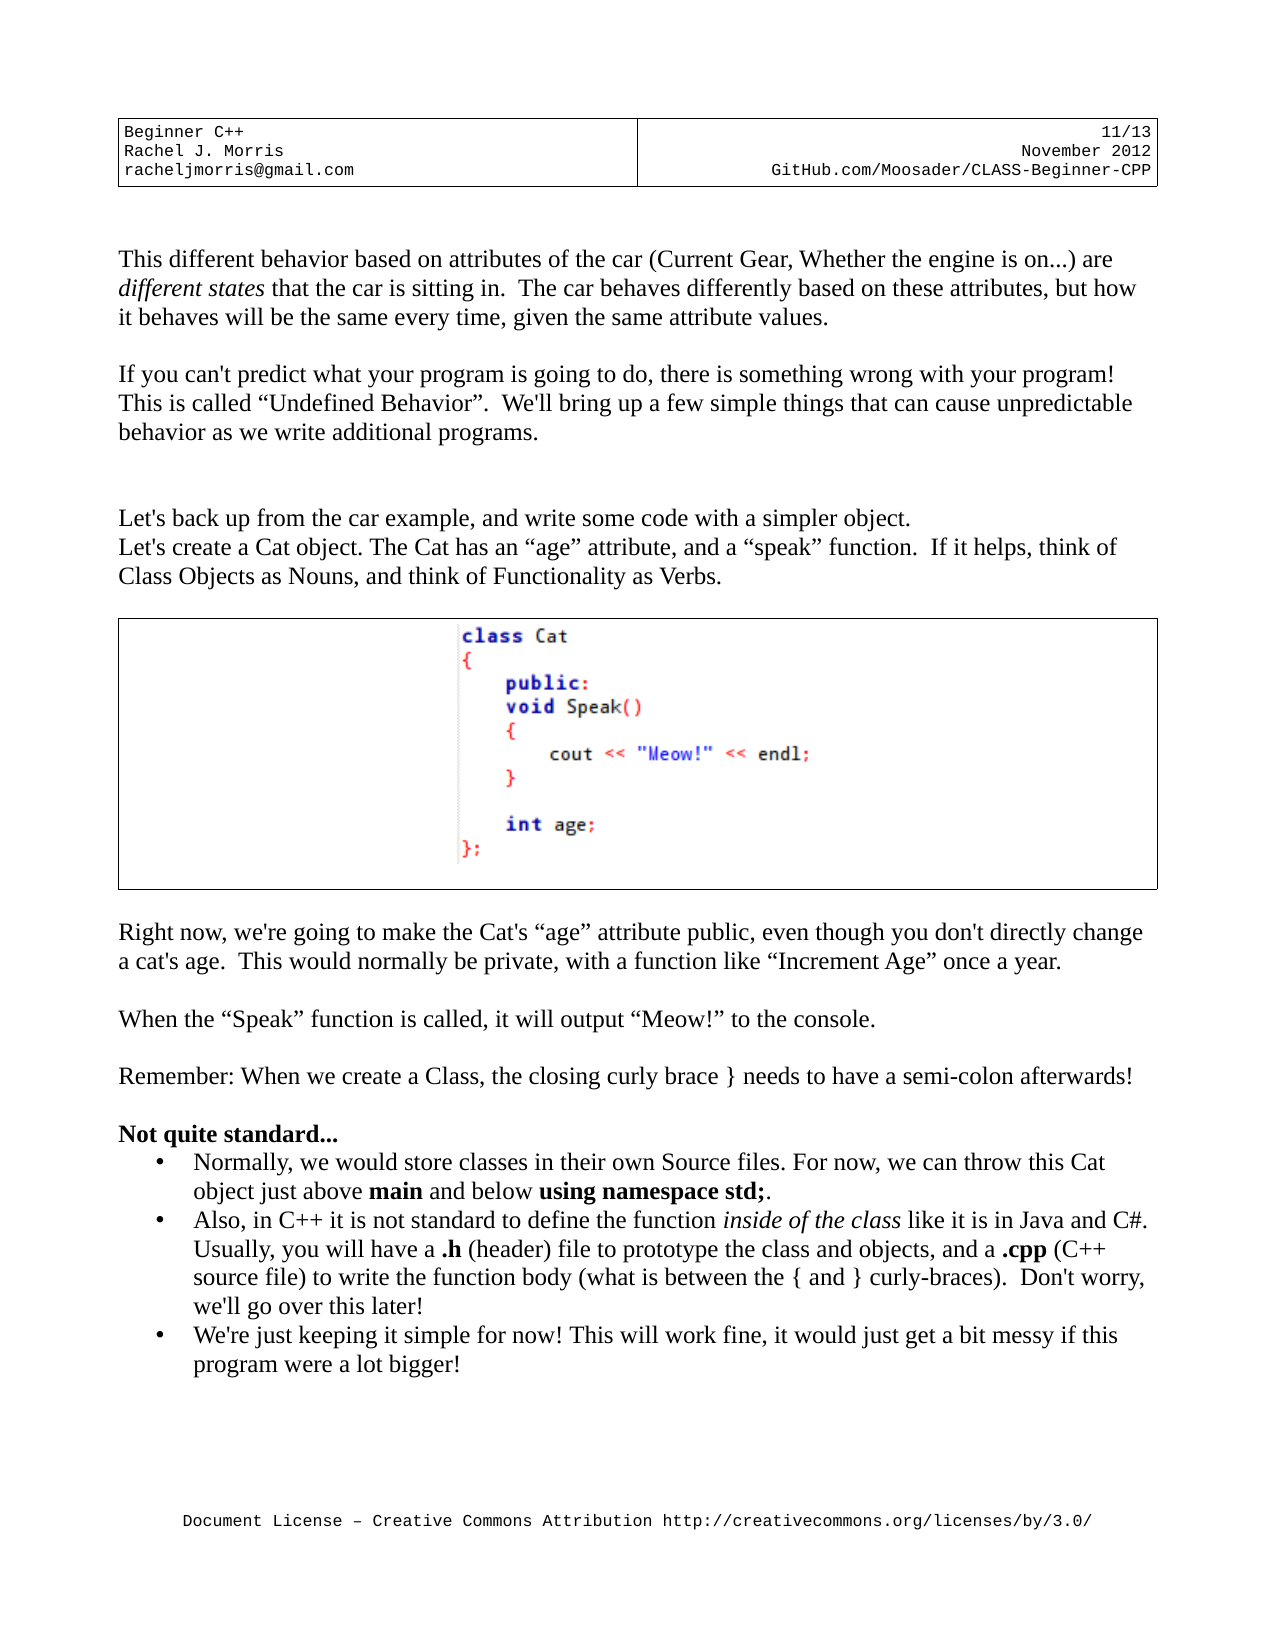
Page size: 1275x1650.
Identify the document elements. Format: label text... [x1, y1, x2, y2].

list We're just keeping it simple for now! This will work fine, it would just get a bit messy if this program were a lot bigger! [156, 1320, 1157, 1377]
text Not quite standard... [118, 1119, 1157, 1147]
text If you can't predict what your program is going to do, there is something wrong with your program! This is called “Undefined Behavior”. We'll bring up a few simple things that can cause unpredictable behavior as we write additional programs. [118, 359, 1157, 446]
text Remember: When we create a Class, the closing curly brace } needs to have a semi-colon afterwards! [118, 1061, 1157, 1090]
list Also, in C++ it is not standard to define the function inside of the class like it is in Java and C#. Usually, you will have a .h (header) file to prototype the class and objects, and a .cpp (C++ source file) to write the function body (what is between the { and } curly-braces). Don't worry, we'll go over this later! [156, 1205, 1157, 1320]
text Right now, we're going to make the Cat's “age” attribute public, even though you don't directly change a cat's age. This would normally be private, with a function like “Increment Age” once a year. [118, 917, 1157, 975]
text Let's create a Cat object. The Cat has an “age” attribute, and a “speak” function. If it helps, think of Class Objects as Nouns, and think of Functionality as Verbs. [118, 532, 1157, 589]
list Normally, we would store classes in their own Source files. For now, we can throw this Cat object just above main and below using namespace std;. [156, 1147, 1157, 1205]
picture [457, 624, 818, 864]
text Let's back up from the car example, and write some code with a simpler object. [118, 503, 1157, 532]
table_header [119, 619, 1157, 889]
text When the “Speak” function is called, it will output “Meow!” to the console. [118, 1004, 1157, 1032]
text This different behavior based on attributes of the car (Current Gear, Whether the engine is on...) are different states that the car is sitting in. The car behaves differently based on these attributes, but how it behaves will be the same every time, given the same attribute values. [118, 244, 1157, 331]
